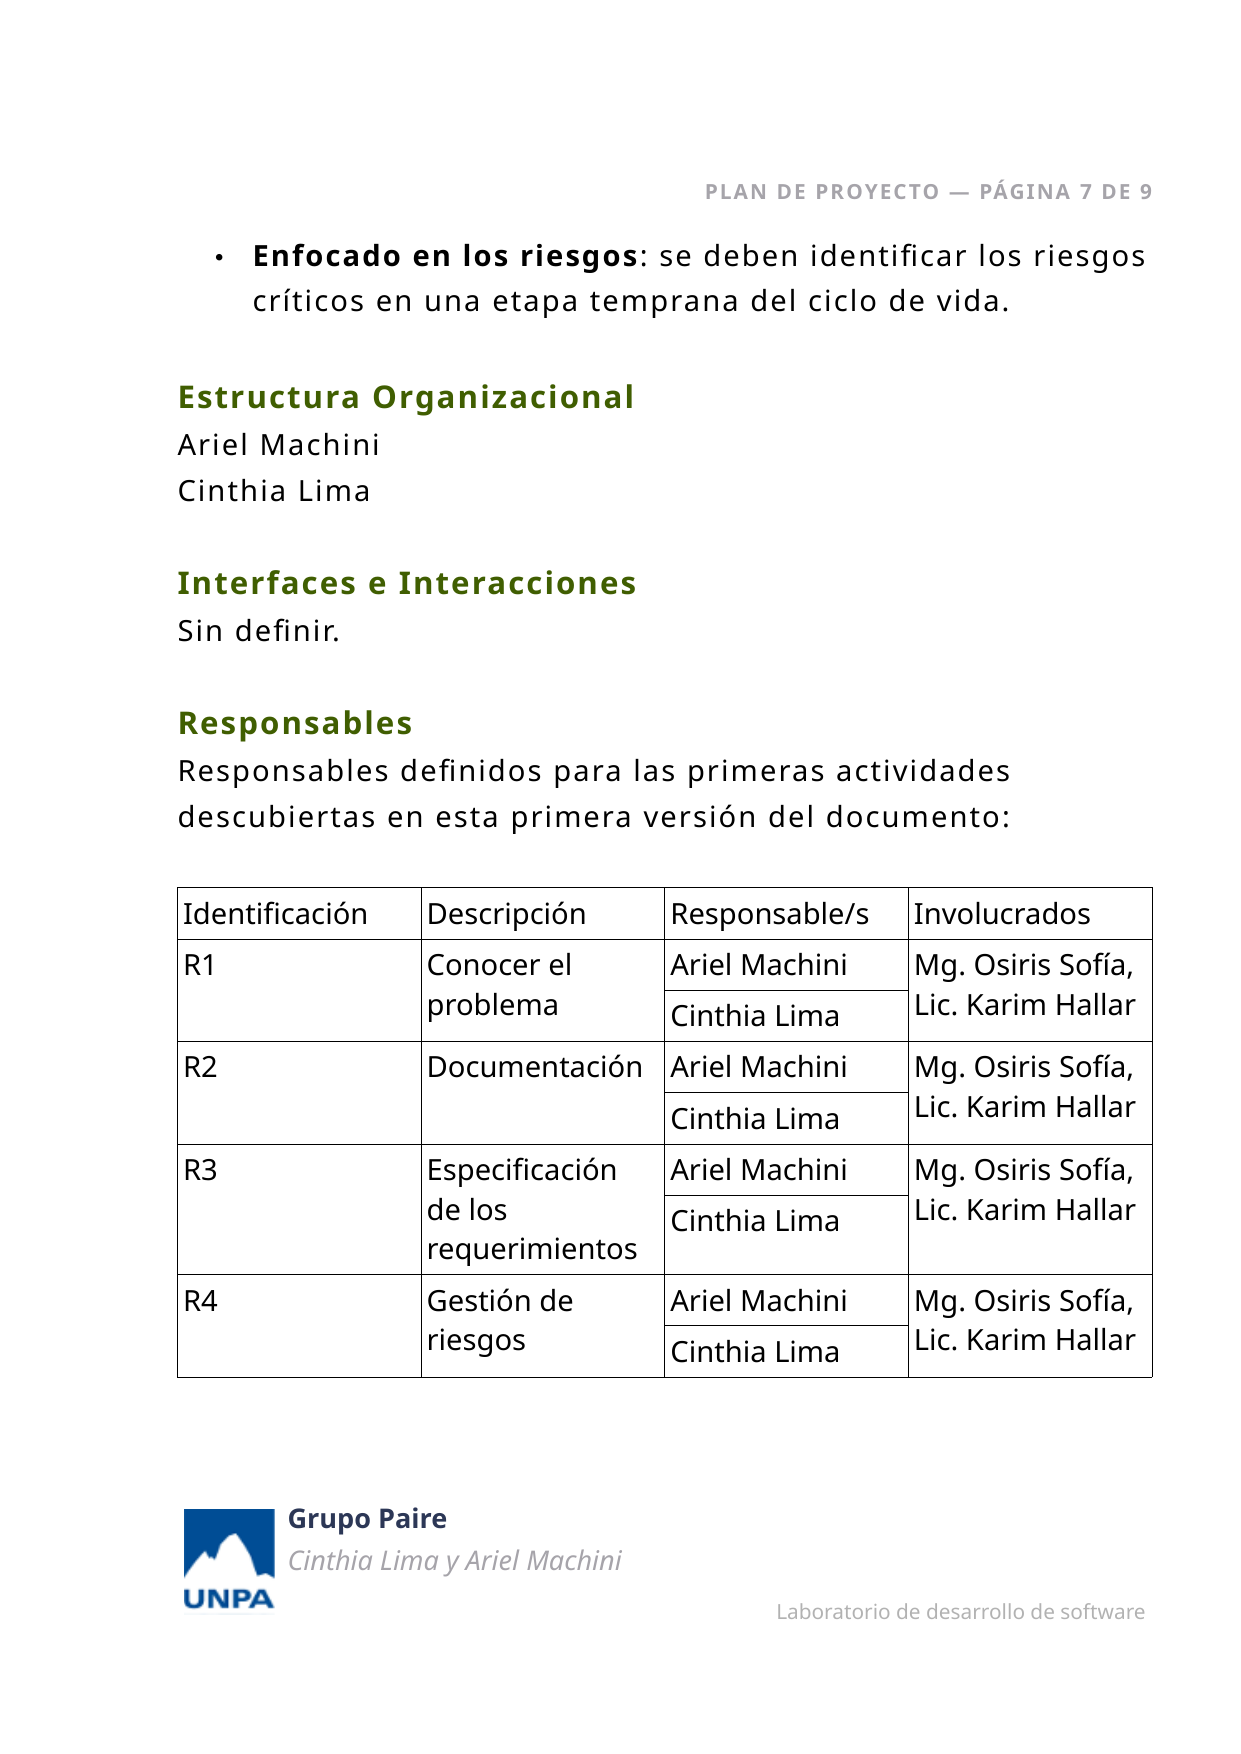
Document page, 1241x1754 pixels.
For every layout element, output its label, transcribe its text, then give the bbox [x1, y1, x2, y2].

table_header Involucrados [909, 888, 1152, 938]
table_cell Ariel Machini [665, 940, 908, 990]
table_cell Conocer el problema [422, 940, 664, 1041]
text Ariel Machini [177, 424, 1152, 464]
table_cell Ariel Machini [665, 1145, 908, 1195]
picture [184, 1509, 275, 1615]
table_cell Ariel Machini [665, 1275, 908, 1325]
table_cell Mg. Osiris Sofía, Lic. Karim Hallar [909, 940, 1152, 1041]
text Interfaces e Interacciones [177, 561, 1152, 604]
table_cell R1 [178, 940, 421, 1041]
table_cell Cinthia Lima [665, 991, 908, 1041]
table_cell R2 [178, 1042, 421, 1143]
table_cell Cinthia Lima [665, 1326, 908, 1377]
text Responsables [177, 701, 1152, 744]
text Cinthia Lima [177, 470, 1152, 509]
table_cell Mg. Osiris Sofía, Lic. Karim Hallar [909, 1145, 1152, 1274]
table_cell Ariel Machini [665, 1042, 908, 1092]
text Sin definir. [177, 610, 1152, 650]
text Estructura Organizacional [177, 375, 1152, 418]
table_header Descripción [422, 888, 664, 938]
table_cell Cinthia Lima [665, 1196, 908, 1274]
table_cell Especificación de los requerimientos [422, 1145, 664, 1274]
table_cell Gestión de riesgos [422, 1275, 664, 1377]
table_cell Mg. Osiris Sofía, Lic. Karim Hallar [909, 1275, 1152, 1377]
table_cell Cinthia Lima [665, 1093, 908, 1143]
table_cell Documentación [422, 1042, 664, 1143]
table_cell R3 [178, 1145, 421, 1274]
text Responsables definidos para las primeras actividades descubiertas en esta primera versión del documento: [177, 750, 1152, 836]
table_header Identificación [178, 888, 421, 938]
list Enfocado en los riesgos: se deben identificar los riesgos críticos en una etapa temprana del ciclo de vida. [215, 235, 1152, 320]
table_header Responsable/s [665, 888, 908, 938]
table_cell R4 [178, 1275, 421, 1377]
table_cell Mg. Osiris Sofía, Lic. Karim Hallar [909, 1042, 1152, 1143]
